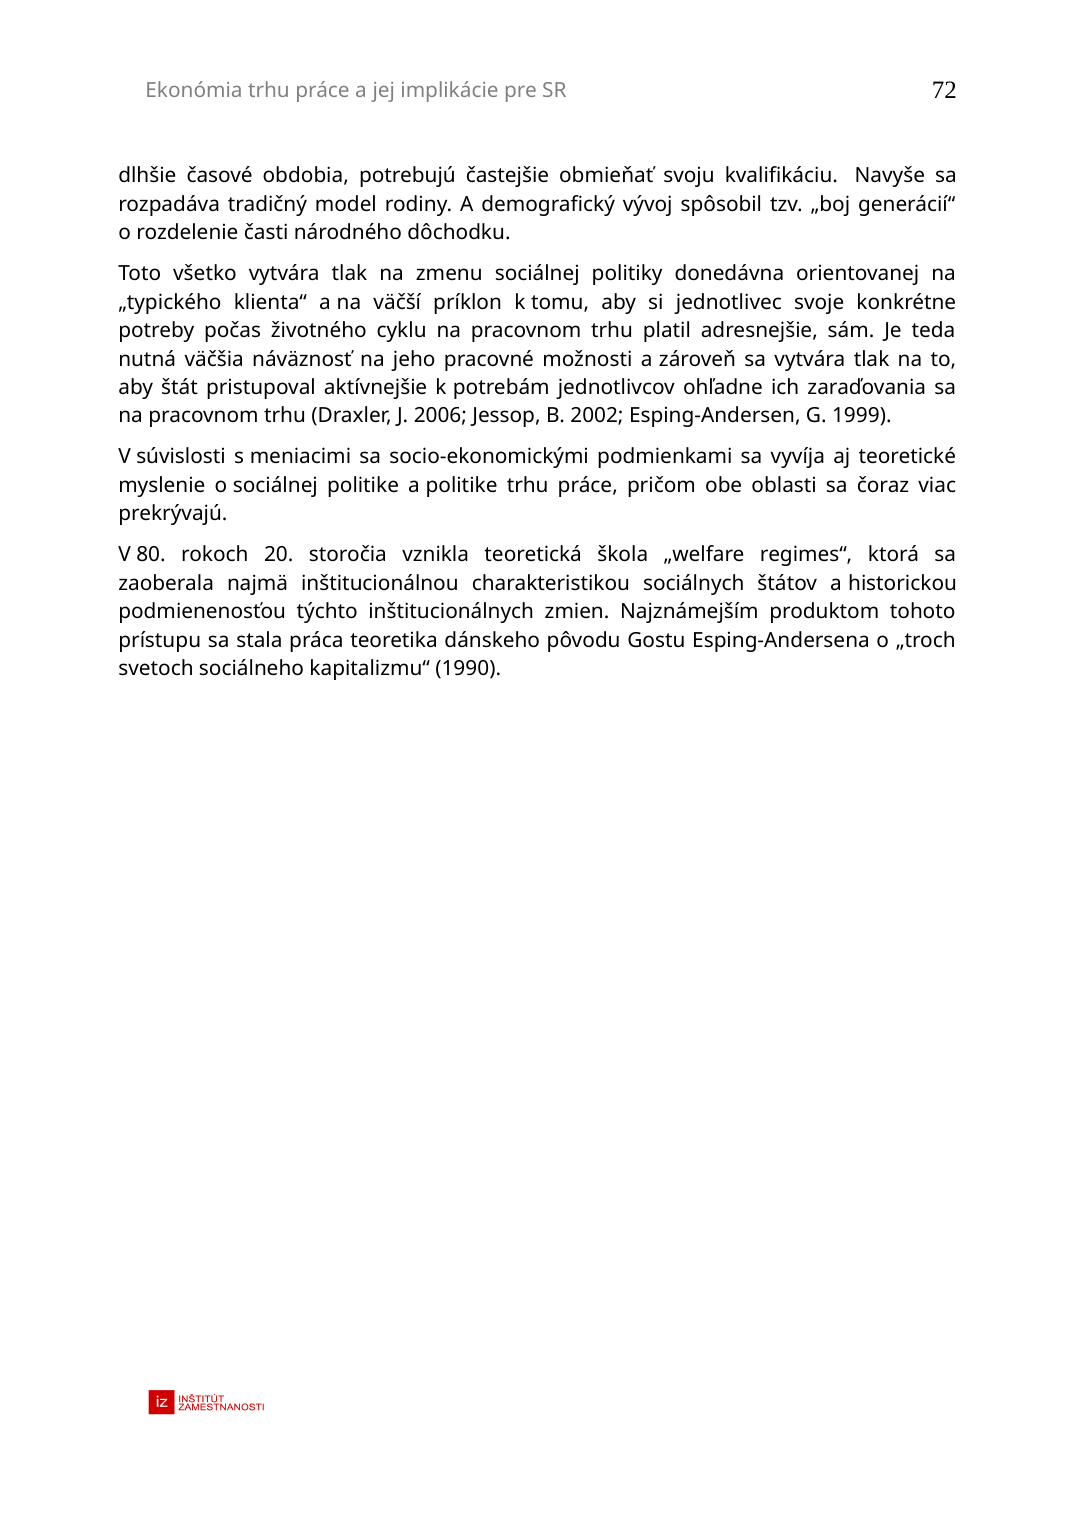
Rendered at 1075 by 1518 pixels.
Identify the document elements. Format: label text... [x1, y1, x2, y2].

text V súvislosti s meniacimi sa socio-ekonomickými podmienkami sa vyvíja aj teoretické myslenie o sociálnej politike a politike trhu práce, pričom obe oblasti sa čoraz viac prekrývajú. [118, 442, 957, 527]
text Toto všetko vytvára tlak na zmenu sociálnej politiky donedávna orientovanej na „typického klienta“ a na väčší príklon k tomu, aby si jednotlivec svoje konkrétne potreby počas životného cyklu na pracovnom trhu platil adresnejšie, sám. Je teda nutná väčšia náväznosť na jeho pracovné možnosti a zároveň sa vytvára tlak na to, aby štát pristupoval aktívnejšie k potrebám jednotlivcov ohľadne ich zaraďovania sa na pracovnom trhu (Draxler, J. 2006; Jessop, B. 2002; Esping-Andersen, G. 1999). [118, 258, 957, 429]
text V 80. rokoch 20. storočia vznikla teoretická škola „welfare regimes“, ktorá sa zaoberala najmä inštitucionálnou charakteristikou sociálnych štátov a historickou podmienenosťou týchto inštitucionálnych zmien. Najznámejším produktom tohoto prístupu sa stala práca teoretika dánskeho pôvodu Gostu Esping-Andersena o „troch svetoch sociálneho kapitalizmu“ (1990). [118, 539, 957, 682]
picture [134, 1370, 278, 1434]
text dlhšie časové obdobia, potrebujú častejšie obmieňať svoju kvalifikáciu. Navyše sa rozpadáva tradičný model rodiny. A demografický vývoj spôsobil tzv. „boj generácií“ o rozdelenie časti národného dôchodku. [118, 161, 957, 246]
